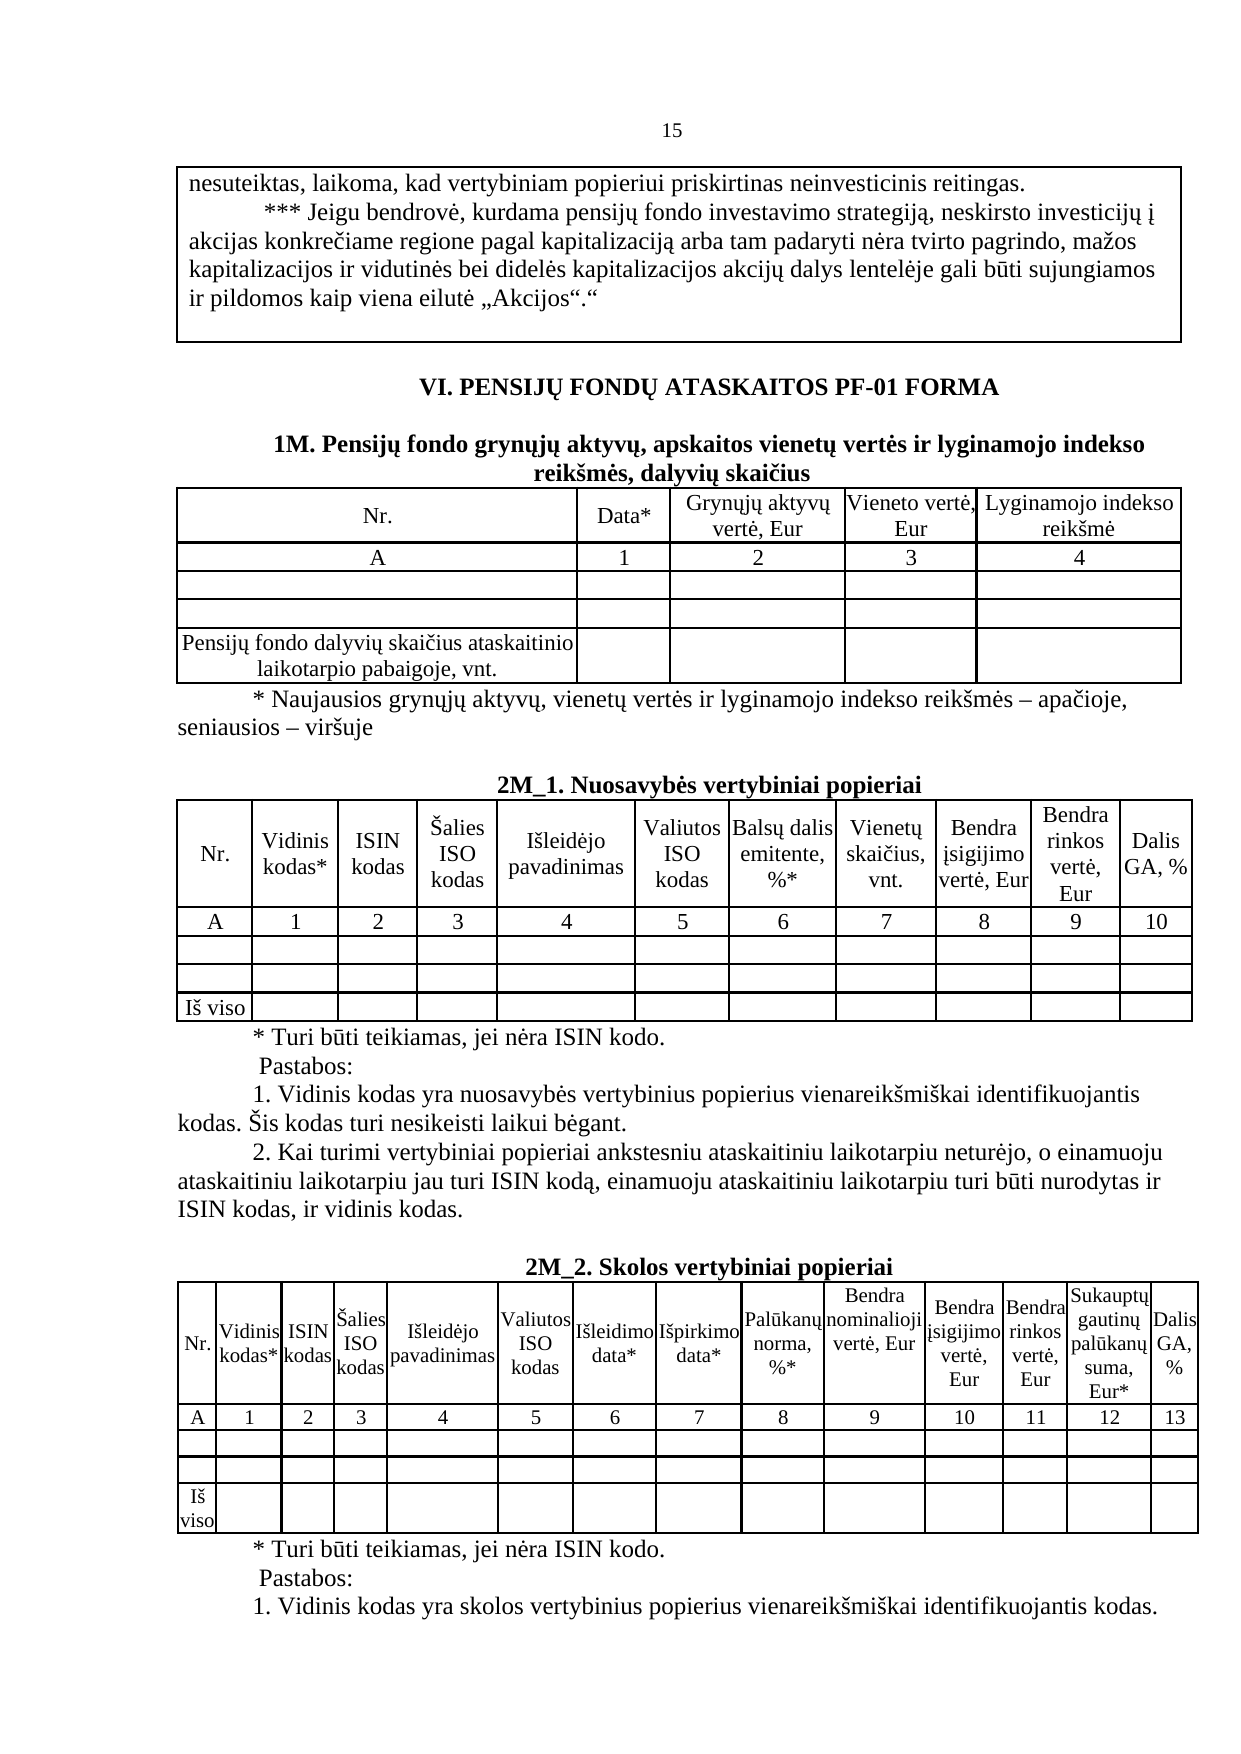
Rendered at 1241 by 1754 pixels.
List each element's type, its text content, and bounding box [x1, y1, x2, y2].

table_header Palūkanų norma, %* [743, 1283, 823, 1403]
table_cell [499, 1458, 572, 1482]
table_cell [388, 1484, 497, 1532]
table_header Sukauptų gautinų palūkanų suma, Eur* [1068, 1283, 1150, 1403]
table_cell 8 [937, 908, 1030, 934]
table_header Bendra rinkos vertė, Eur [1004, 1283, 1066, 1403]
table_cell [217, 1431, 280, 1455]
table_header Dalis GA, % [1152, 1283, 1197, 1403]
table_header Dalis GA, % [1121, 801, 1191, 906]
text 2. Kai turimi vertybiniai popieriai ankstesniu ataskaitiniu laikotarpiu neturėjo, o einamuoju ataskaitiniu laikotarpiu jau turi ISIN kodą, einamuoju ataskaitiniu laikotarpiu turi būti nurodytas ir ISIN kodas, ir vidinis kodas. [177, 1137, 1166, 1223]
table_cell [657, 1458, 740, 1482]
table_cell 2 [671, 544, 844, 570]
table_cell 6 [730, 908, 835, 934]
table_cell 2 [283, 1405, 333, 1429]
table_cell A [178, 544, 576, 570]
table_cell 4 [978, 544, 1180, 570]
table_cell [418, 937, 496, 963]
table_header Šalies ISO kodas [418, 801, 496, 906]
table_cell 4 [498, 908, 634, 934]
table_header Valiutos ISO kodas [636, 801, 728, 906]
table_cell [837, 965, 935, 991]
table_cell [335, 1431, 386, 1455]
text Pastabos: [177, 1563, 1166, 1591]
table_cell [743, 1484, 823, 1532]
table_header Bendra įsigijimo vertė, Eur [926, 1283, 1002, 1403]
table_cell [339, 965, 416, 991]
table_cell [926, 1484, 1002, 1532]
table_cell [636, 994, 728, 1020]
text * Turi būti teikiamas, jei nėra ISIN kodo. [177, 1022, 1166, 1051]
table_cell [671, 600, 844, 627]
table_header ISIN kodas [339, 801, 416, 906]
table_cell [1068, 1458, 1150, 1482]
table_header Išleidimo data* [574, 1283, 655, 1403]
table_cell [657, 1484, 740, 1532]
table_cell [578, 600, 669, 627]
table_header Balsų dalis emitente, %* [730, 801, 835, 906]
table_cell [846, 629, 975, 682]
table_cell Pensijų fondo dalyvių skaičius ataskaitinio laikotarpio pabaigoje, vnt. [178, 629, 576, 682]
table_cell [937, 965, 1030, 991]
table_cell 1 [217, 1405, 280, 1429]
table_cell [418, 965, 496, 991]
table_cell [339, 994, 416, 1020]
table_cell [418, 994, 496, 1020]
table_header Išleidėjo pavadinimas [388, 1283, 497, 1403]
table_header Bendra rinkos vertė, Eur [1032, 801, 1119, 906]
table_cell [217, 1458, 280, 1482]
text * Turi būti teikiamas, jei nėra ISIN kodo. [177, 1534, 1166, 1563]
table_header Lyginamojo indekso reikšmė [978, 489, 1180, 541]
table_cell [1121, 937, 1191, 963]
table_cell [657, 1431, 740, 1455]
table_cell [825, 1484, 924, 1532]
table_cell [825, 1431, 924, 1455]
table_cell [1004, 1484, 1066, 1532]
table_header Valiutos ISO kodas [499, 1283, 572, 1403]
text 1. Vidinis kodas yra skolos vertybinius popierius vienareikšmiškai identifikuojantis kodas. [177, 1591, 1166, 1620]
table_cell [253, 965, 337, 991]
table_cell [937, 937, 1030, 963]
table_cell [671, 629, 844, 682]
table_cell [671, 572, 844, 598]
table_cell 6 [574, 1405, 655, 1429]
table_cell [1032, 965, 1119, 991]
text * Naujausios grynųjų aktyvų, vienetų vertės ir lyginamojo indekso reikšmės – apačioje, seniausios – viršuje [177, 684, 1166, 741]
table_cell 12 [1068, 1405, 1150, 1429]
table_cell [743, 1458, 823, 1482]
table_cell 7 [657, 1405, 740, 1429]
table_cell [926, 1458, 1002, 1482]
table_cell [636, 965, 728, 991]
table_cell [253, 994, 337, 1020]
table_cell [253, 937, 337, 963]
table_cell 13 [1152, 1405, 1197, 1429]
table_cell [1068, 1431, 1150, 1455]
table_cell [1068, 1484, 1150, 1532]
table_cell [498, 994, 634, 1020]
table_cell [578, 572, 669, 598]
table_cell [846, 600, 975, 627]
table_cell [179, 1431, 215, 1455]
table_cell [499, 1431, 572, 1455]
text VI. PENSIJŲ FONDŲ ATASKAITOS PF-01 FORMA [177, 372, 1166, 400]
table_cell 10 [926, 1405, 1002, 1429]
table_cell [283, 1484, 333, 1532]
text 1. Vidinis kodas yra nuosavybės vertybinius popierius vienareikšmiškai identifikuojantis kodas. Šis kodas turi nesikeisti laikui bėgant. [177, 1079, 1166, 1137]
table_cell [837, 994, 935, 1020]
table_cell 5 [499, 1405, 572, 1429]
table_cell 3 [418, 908, 496, 934]
table_cell [1004, 1458, 1066, 1482]
table_cell A [178, 908, 251, 934]
table_cell [730, 994, 835, 1020]
table_cell 11 [1004, 1405, 1066, 1429]
table_cell [499, 1484, 572, 1532]
table_cell [978, 572, 1180, 598]
text 2M_1. Nuosavybės vertybiniai popieriai [177, 770, 1166, 799]
table_cell [574, 1484, 655, 1532]
table_cell [730, 937, 835, 963]
table_cell [926, 1431, 1002, 1455]
table_cell 3 [335, 1405, 386, 1429]
text Pastabos: [177, 1051, 1166, 1079]
table_header Išpirkimo data* [657, 1283, 740, 1403]
table_cell [388, 1458, 497, 1482]
table_cell [178, 937, 251, 963]
table_cell 1 [253, 908, 337, 934]
table_cell [498, 965, 634, 991]
table_cell [388, 1431, 497, 1455]
table_cell [335, 1484, 386, 1532]
table_cell 7 [837, 908, 935, 934]
table_cell [937, 994, 1030, 1020]
table_header Grynųjų aktyvų vertė, Eur [671, 489, 844, 541]
table_cell [217, 1484, 280, 1532]
table_header ISIN kodas [283, 1283, 333, 1403]
table_cell [339, 937, 416, 963]
table_cell nesuteiktas, laikoma, kad vertybiniam popieriui priskirtinas neinvesticinis reitingas. *** Jeigu bendrovė, kurdama pensijų fondo investavimo strategiją, neskirsto investicijų į akcijas konkrečiame regione pagal kapitalizaciją arba tam padaryti nėra tvirto pagrindo, mažos kapitalizacijos ir vidutinės bei didelės kapitalizacijos akcijų dalys lentelėje gali būti sujungiamos ir pildomos kaip viena eilutė „Akcijos“.“ [178, 168, 1180, 341]
table_cell 8 [743, 1405, 823, 1429]
table_header Išleidėjo pavadinimas [498, 801, 634, 906]
table_cell 5 [636, 908, 728, 934]
table_header Vieneto vertė, Eur [846, 489, 975, 541]
table_cell 9 [825, 1405, 924, 1429]
text 1M. Pensijų fondo grynųjų aktyvų, apskaitos vienetų vertės ir lyginamojo indekso reikšmės, dalyvių skaičius [177, 429, 1166, 487]
table_header Šalies ISO kodas [335, 1283, 386, 1403]
table_cell 10 [1121, 908, 1191, 934]
table_cell [283, 1431, 333, 1455]
table_cell [1152, 1484, 1197, 1532]
table_header Nr. [179, 1283, 215, 1403]
table_cell [978, 629, 1180, 682]
table_cell [1152, 1458, 1197, 1482]
table_cell [1032, 994, 1119, 1020]
table_cell A [179, 1405, 215, 1429]
table_cell [1152, 1431, 1197, 1455]
table_cell 4 [388, 1405, 497, 1429]
text 2M_2. Skolos vertybiniai popieriai [177, 1252, 1166, 1281]
table_cell [978, 600, 1180, 627]
table_cell Iš viso [178, 994, 251, 1020]
table_header Data* [578, 489, 669, 541]
table_cell [178, 600, 576, 627]
table_cell [179, 1458, 215, 1482]
table_cell [1032, 937, 1119, 963]
table_header Nr. [178, 801, 251, 906]
table_cell [837, 937, 935, 963]
table_cell [730, 965, 835, 991]
table_header Bendra įsigijimo vertė, Eur [937, 801, 1030, 906]
table_cell [743, 1431, 823, 1455]
table_cell [1004, 1431, 1066, 1455]
table_cell [283, 1458, 333, 1482]
table_cell [1121, 994, 1191, 1020]
table_cell [846, 572, 975, 598]
table_cell [498, 937, 634, 963]
table_cell [636, 937, 728, 963]
table_cell [574, 1458, 655, 1482]
table_header Bendra nominalioji vertė, Eur [825, 1283, 924, 1403]
table_header Nr. [178, 489, 576, 541]
table_cell [178, 572, 576, 598]
table_cell [574, 1431, 655, 1455]
table_header Vienetų skaičius, vnt. [837, 801, 935, 906]
table_header Vidinis kodas* [217, 1283, 280, 1403]
table_cell Iš viso [179, 1484, 215, 1532]
table_cell [335, 1458, 386, 1482]
table_cell [578, 629, 669, 682]
table_cell 9 [1032, 908, 1119, 934]
table_cell [1121, 965, 1191, 991]
table_header Vidinis kodas* [253, 801, 337, 906]
table_cell 2 [339, 908, 416, 934]
table_cell [825, 1458, 924, 1482]
table_cell [178, 965, 251, 991]
table_cell 1 [578, 544, 669, 570]
table_cell 3 [846, 544, 975, 570]
